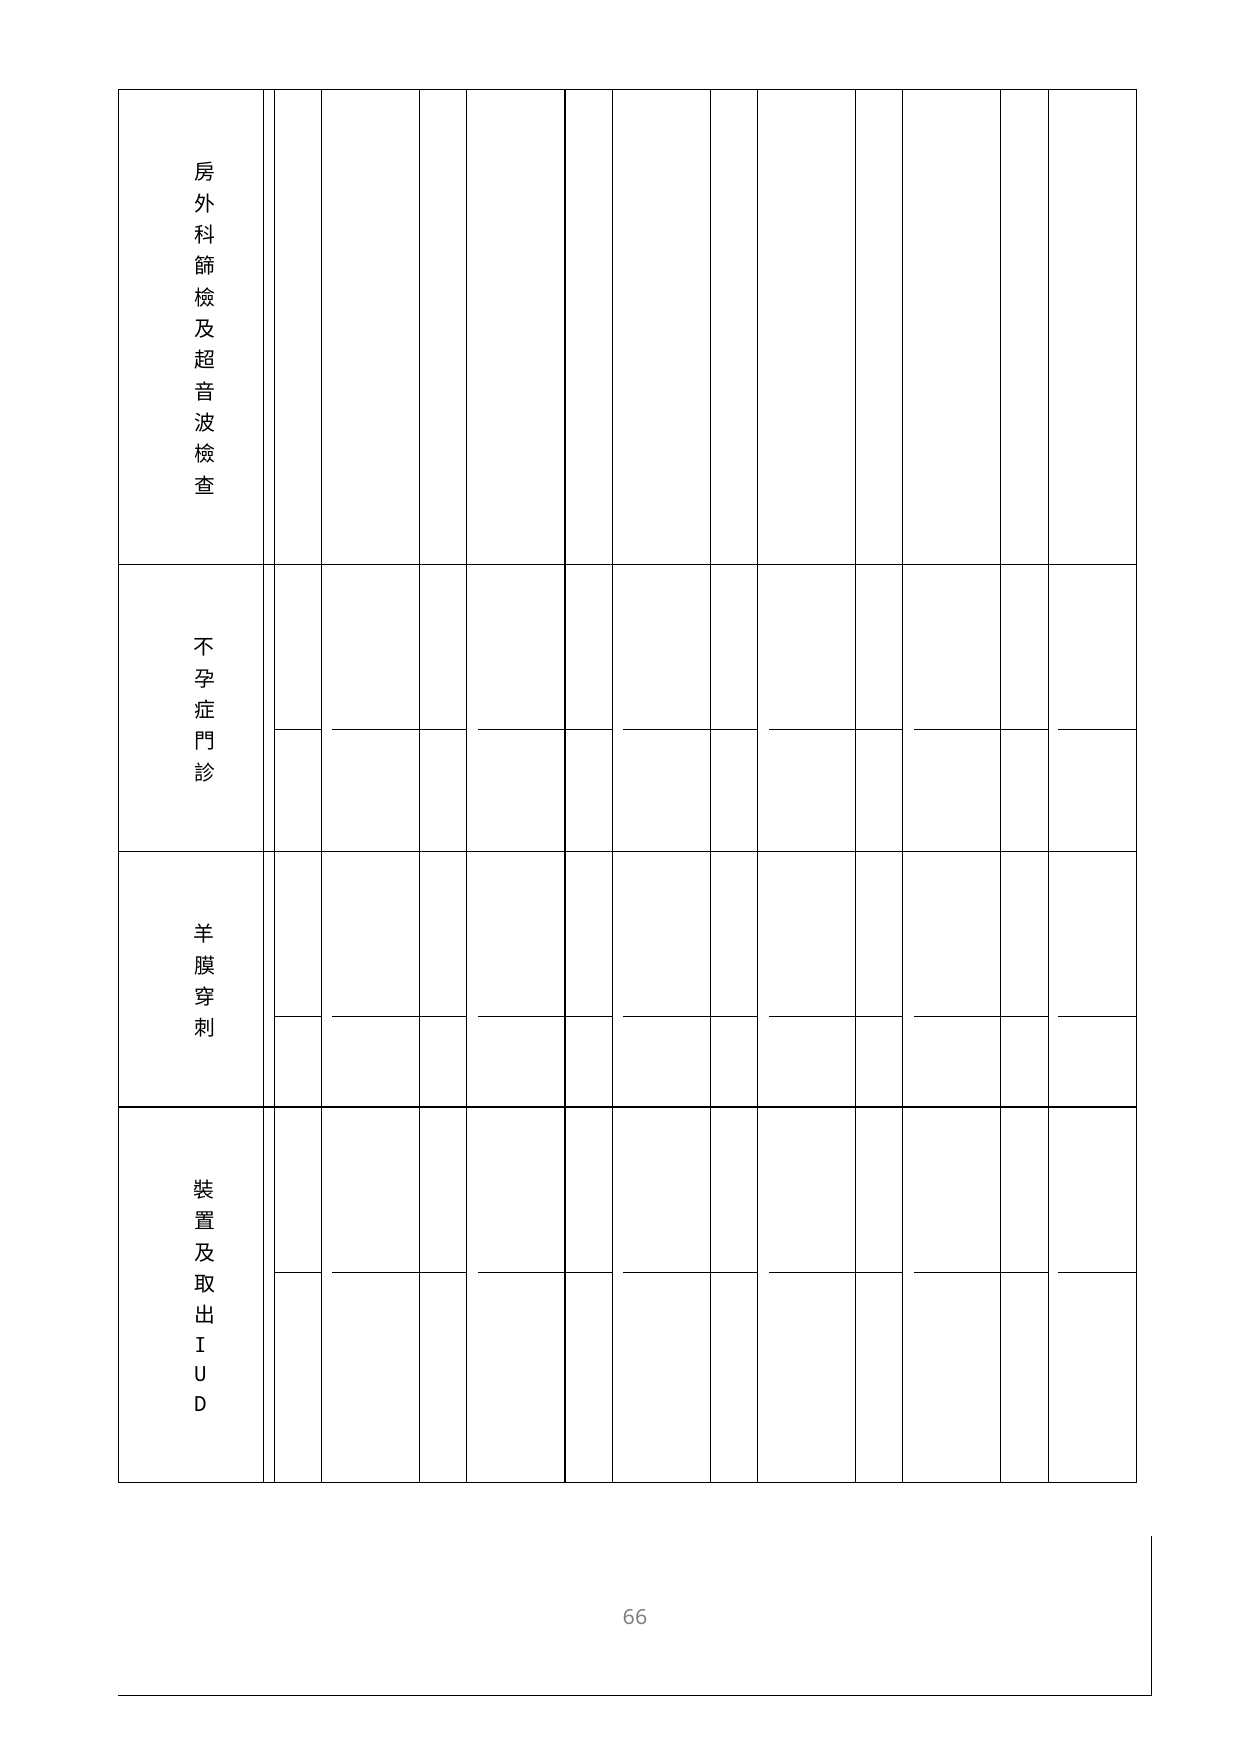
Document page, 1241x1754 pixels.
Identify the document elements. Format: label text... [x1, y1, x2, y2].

table_cell [275, 565, 321, 729]
table_cell [566, 90, 612, 564]
table_cell [420, 852, 466, 1016]
table_cell [856, 90, 902, 564]
table_cell [903, 90, 1000, 564]
table_cell [903, 852, 1000, 1106]
table_cell [264, 1108, 274, 1482]
table_cell [264, 90, 274, 564]
table_cell [1001, 90, 1048, 564]
table_cell [322, 1108, 419, 1482]
table_cell [613, 852, 710, 1106]
table_cell [711, 1108, 757, 1272]
table_cell [1001, 730, 1048, 851]
table_cell [1049, 565, 1136, 851]
table_cell [758, 852, 855, 1106]
table_cell [275, 90, 321, 564]
table_cell [613, 90, 710, 564]
table_cell [467, 1108, 564, 1482]
table_cell [711, 1273, 757, 1482]
table_cell [1049, 852, 1136, 1106]
table_cell [1001, 1108, 1048, 1272]
table_cell [264, 852, 274, 1106]
table_cell [467, 852, 564, 1106]
table_cell [264, 565, 274, 851]
table_cell [1049, 1108, 1136, 1482]
table_cell [566, 565, 612, 729]
table_cell [467, 565, 564, 851]
table_cell 房外科篩檢及超音波檢查 [119, 90, 263, 564]
table_cell [566, 852, 612, 1016]
table_cell [566, 730, 612, 851]
table_cell [420, 1017, 466, 1106]
table_cell [566, 1017, 612, 1106]
table_cell [420, 730, 466, 851]
table_cell [856, 1273, 902, 1482]
table_cell [711, 565, 757, 729]
table_cell [275, 1273, 321, 1482]
table_cell [1001, 852, 1048, 1016]
table_cell [711, 1017, 757, 1106]
table_cell [758, 90, 855, 564]
table_cell [758, 565, 855, 851]
table_cell [1001, 565, 1048, 729]
table_cell [275, 1108, 321, 1272]
table_cell [711, 90, 757, 564]
table_cell [758, 1108, 855, 1482]
table_cell 不孕症門診 [119, 565, 263, 851]
table_cell [275, 852, 321, 1016]
table_cell [566, 1108, 612, 1272]
table_cell [322, 565, 419, 851]
table_cell 羊膜穿刺 [119, 852, 263, 1106]
table_cell [566, 1273, 612, 1482]
table_cell [420, 565, 466, 729]
table_cell [856, 1017, 902, 1106]
table_cell [420, 1108, 466, 1272]
table_cell [1001, 1273, 1048, 1482]
table_cell [275, 730, 321, 851]
table_cell [903, 1108, 1000, 1482]
table_cell [420, 1273, 466, 1482]
table_cell [420, 90, 466, 564]
table_cell [322, 852, 419, 1106]
table_cell 裝置及取出IUD [119, 1108, 263, 1482]
table_cell [856, 852, 902, 1016]
table_cell [275, 1017, 321, 1106]
table_cell [1049, 90, 1136, 564]
table_cell [711, 852, 757, 1016]
table_cell [613, 1108, 710, 1482]
table_cell [613, 565, 710, 851]
table_cell [467, 90, 564, 564]
table_cell [856, 1108, 902, 1272]
table_cell [856, 565, 902, 729]
table_cell [322, 90, 419, 564]
table_cell [711, 730, 757, 851]
table_cell [1001, 1017, 1048, 1106]
table_cell [856, 730, 902, 851]
table_cell [903, 565, 1000, 851]
